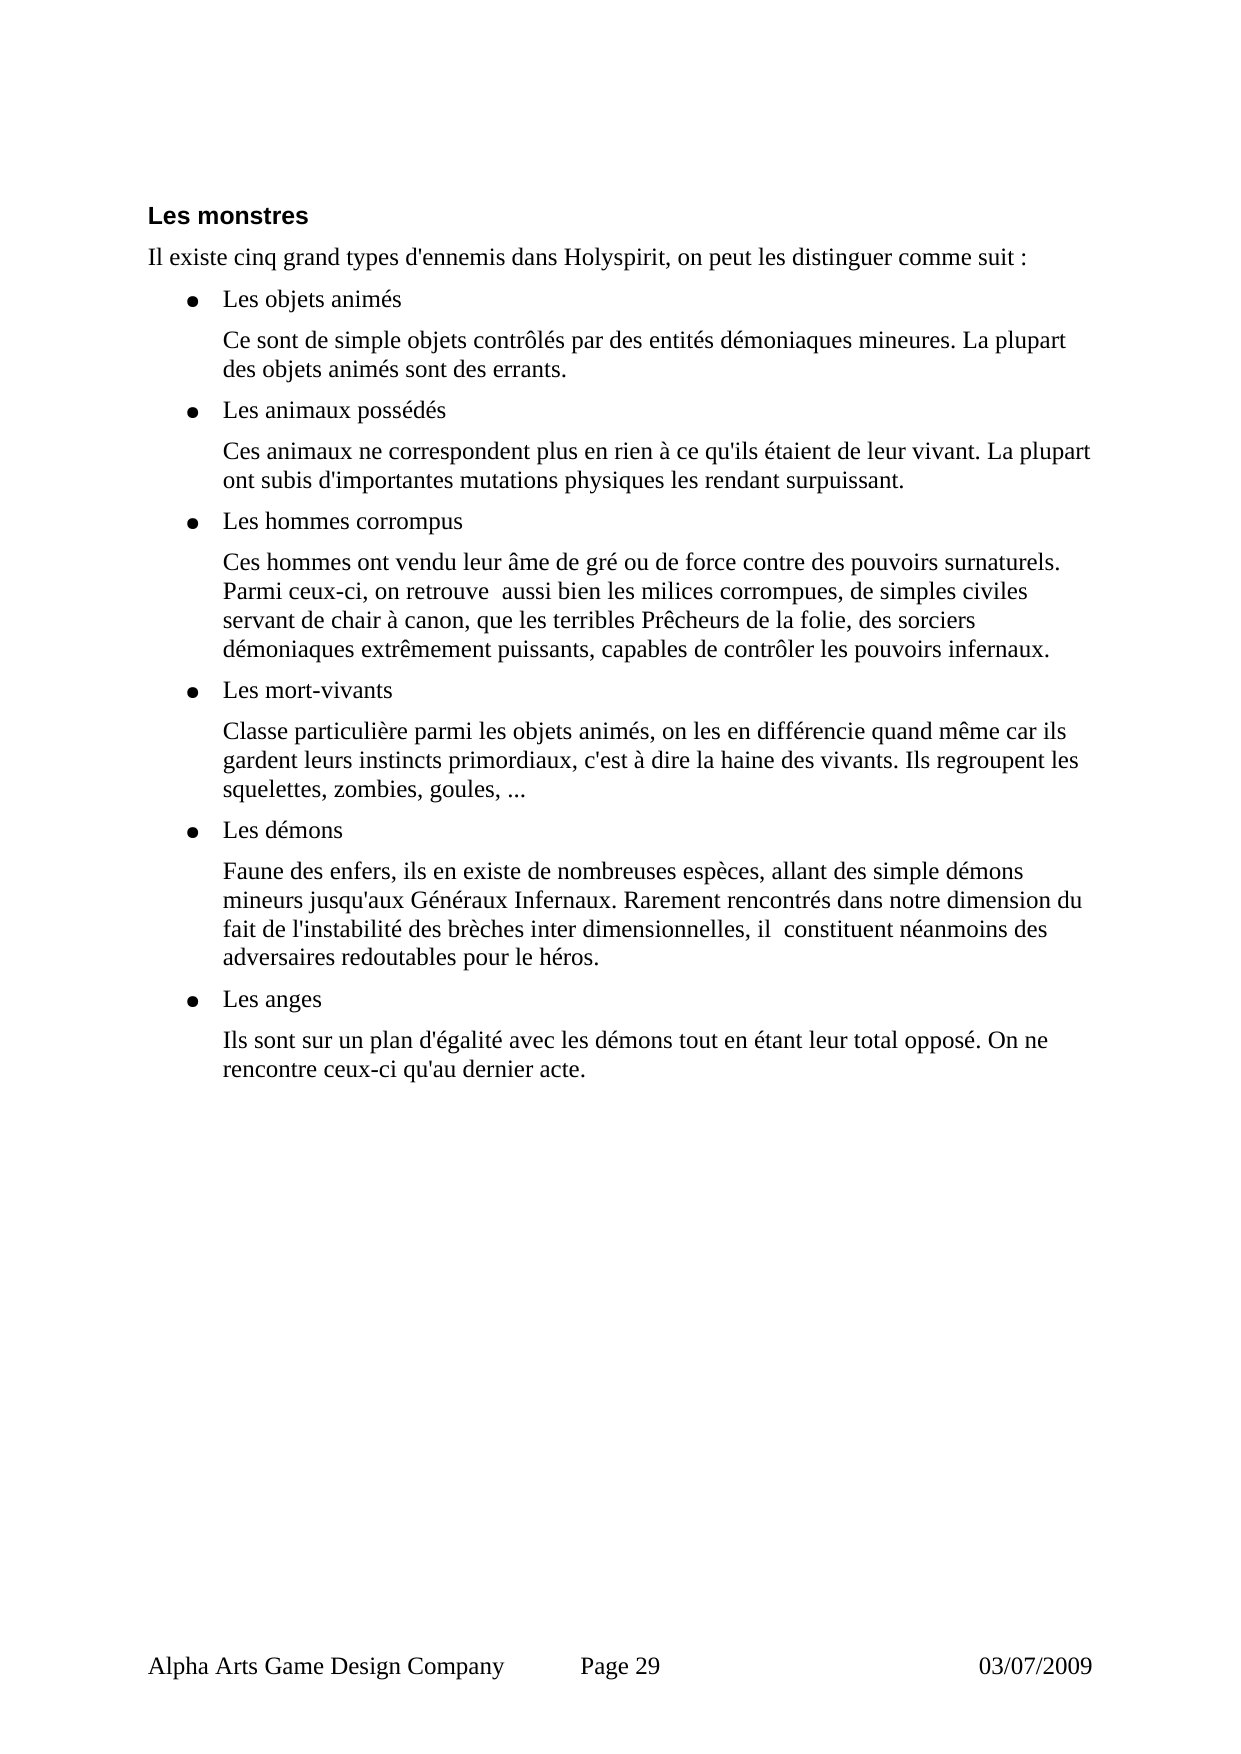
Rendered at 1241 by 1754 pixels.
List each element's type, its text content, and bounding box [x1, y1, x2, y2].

text Il existe cinq grand types d'ennemis dans Holyspirit, on peut les distinguer comme suit : [148, 242, 1092, 271]
list Les animaux possédés [185, 395, 1092, 424]
list Ils sont sur un plan d'égalité avec les démons tout en étant leur total opposé. On ne rencontre ceux-ci qu'au dernier acte. [185, 1025, 1092, 1082]
list Les objets animés [185, 284, 1092, 312]
list Classe particulière parmi les objets animés, on les en différencie quand même car ils gardent leurs instincts primordiaux, c'est à dire la haine des vivants. Ils regroupent les squelettes, zombies, goules, ... [185, 716, 1092, 802]
list Les hommes corrompus [185, 506, 1092, 535]
list Ces animaux ne correspondent plus en rien à ce qu'ils étaient de leur vivant. La plupart ont subis d'importantes mutations physiques les rendant surpuissant. [185, 436, 1092, 494]
list Ces hommes ont vendu leur âme de gré ou de force contre des pouvoirs surnaturels. Parmi ceux-ci, on retrouve aussi bien les milices corrompues, de simples civiles servant de chair à canon, que les terribles Prêcheurs de la folie, des sorciers démoniaques extrêmement puissants, capables de contrôler les pouvoirs infernaux. [185, 547, 1092, 662]
list Ce sont de simple objets contrôlés par des entités démoniaques mineures. La plupart des objets animés sont des errants. [185, 325, 1092, 382]
list Les anges [185, 984, 1092, 1012]
list Les mort-vivants [185, 675, 1092, 704]
subtitle Les monstres [148, 201, 1092, 230]
list Les démons [185, 815, 1092, 844]
list Faune des enfers, ils en existe de nombreuses espèces, allant des simple démons mineurs jusqu'aux Généraux Infernaux. Rarement rencontrés dans notre dimension du fait de l'instabilité des brèches inter dimensionnelles, il constituent néanmoins des adversaires redoutables pour le héros. [185, 856, 1092, 971]
